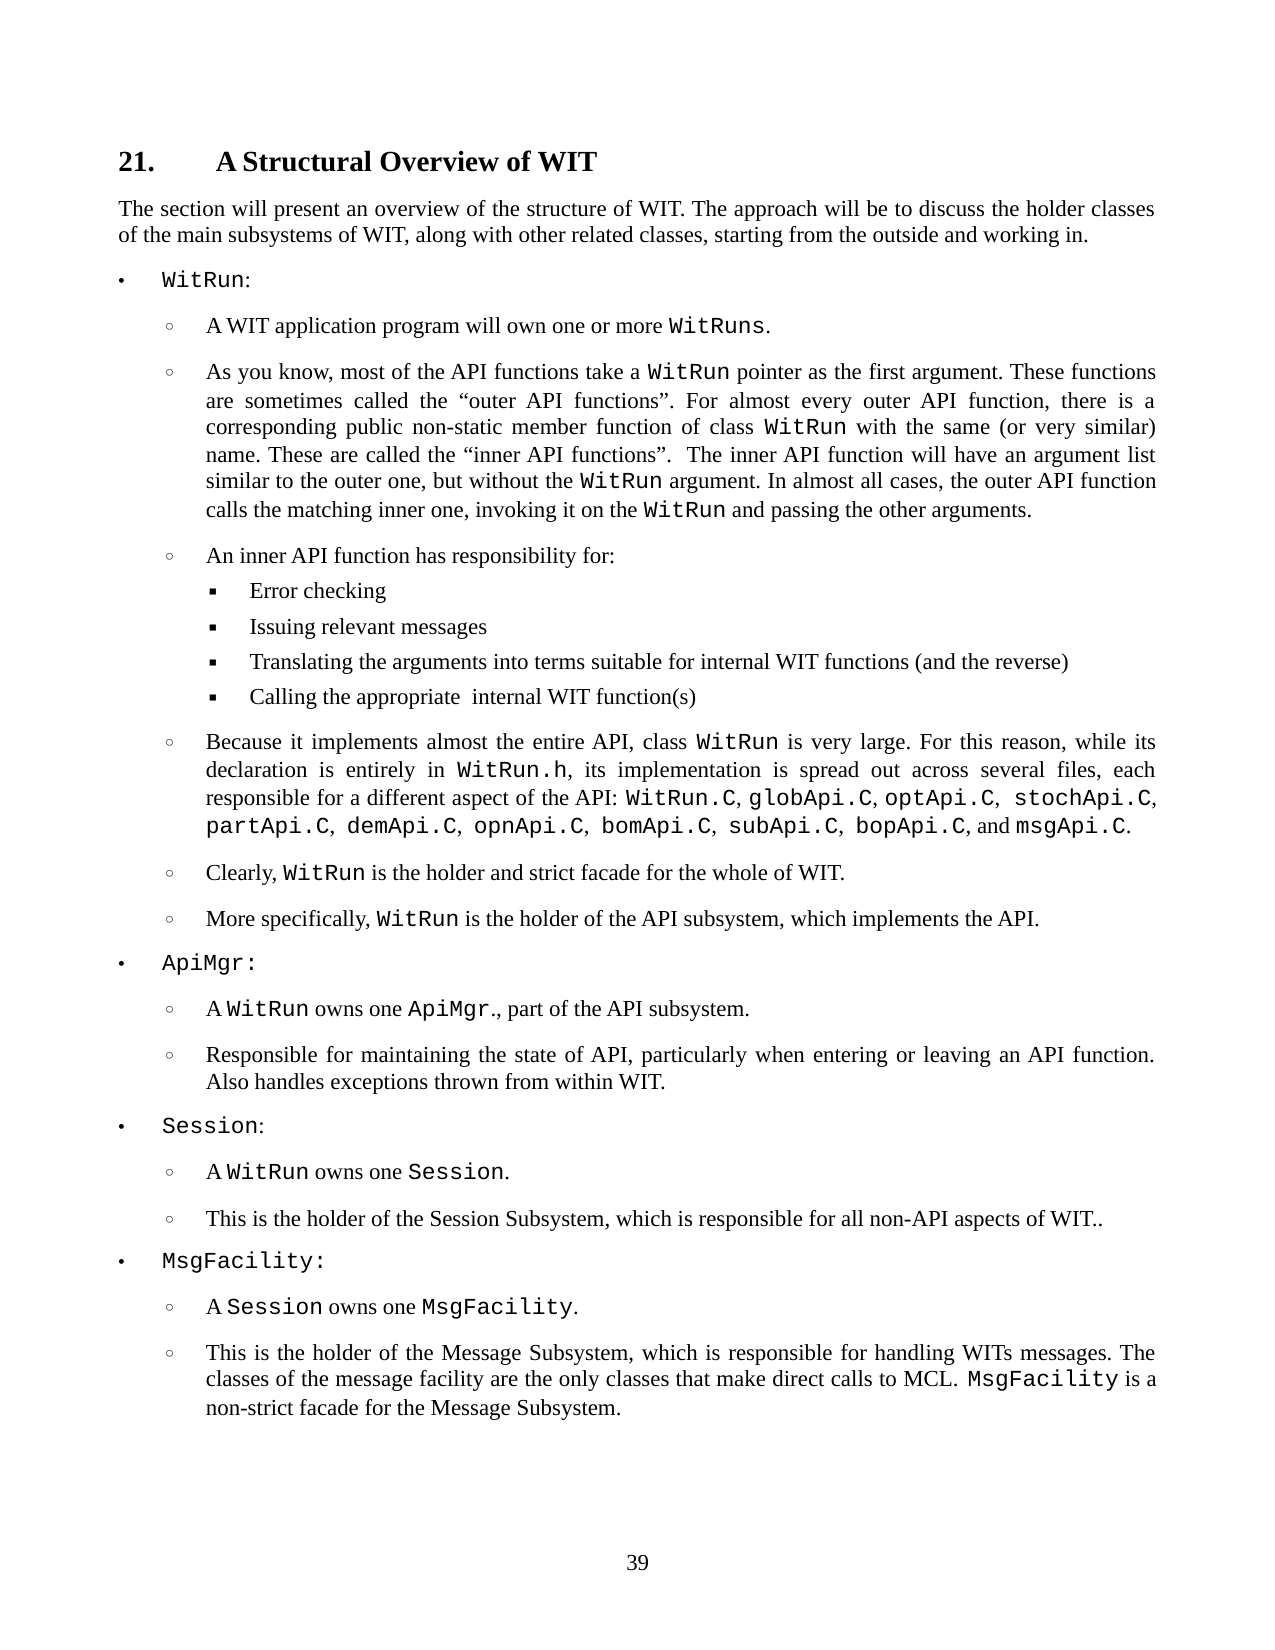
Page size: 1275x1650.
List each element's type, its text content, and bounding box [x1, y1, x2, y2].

list Because it implements almost the entire API, class WitRun is very large. For this reason, while its declaration is entirely in WitRun.h, its implementation is spread out across several files, each responsible for a different aspect of the API: WitRun.C, globApi.C, optApi.C, stochApi.C, partApi.C, demApi.C, opnApi.C, bomApi.C, subApi.C, bopApi.C, and msgApi.C. [162, 728, 1157, 841]
list ApiMgr: [118, 951, 1157, 977]
list Issuing relevant messages [206, 613, 1157, 639]
list A WitRun owns one ApiMgr., part of the API subsystem. [162, 995, 1157, 1023]
list As you know, most of the API functions take a WitRun pointer as the first argument. These functions are sometimes called the “outer API functions”. For almost every outer API function, there is a corresponding public non-static member function of class WitRun with the same (or very similar) name. These are called the “inner API functions”. The inner API function will have an argument list similar to the outer one, but without the WitRun argument. In almost all cases, the outer API function calls the matching inner one, invoking it on the WitRun and passing the other arguments. [162, 358, 1157, 524]
list This is the holder of the Session Subsystem, which is responsible for all non-API aspects of WIT.. [162, 1204, 1157, 1231]
list A Session owns one MsgFacility. [162, 1293, 1157, 1321]
list MsgFacility: [118, 1249, 1157, 1275]
list Responsible for maintaining the state of API, particularly when entering or leaving an API function. Also handles exceptions thrown from within WIT. [162, 1041, 1157, 1094]
list Translating the arguments into terms suitable for internal WIT functions (and the reverse) [206, 648, 1157, 674]
text The section will present an overview of the structure of WIT. The approach will be to discuss the holder classes of the main subsystems of WIT, along with other related classes, starting from the outside and working in. [118, 195, 1157, 248]
list Session: [118, 1112, 1157, 1140]
list Error checking [206, 577, 1157, 604]
list WitRun: [118, 266, 1157, 294]
list Calling the appropriate internal WIT function(s) [206, 683, 1157, 710]
list An inner API function has responsibility for: [162, 542, 1157, 568]
list More specifically, WitRun is the holder of the API subsystem, which implements the API. [162, 905, 1157, 933]
list This is the holder of the Message Subsystem, which is responsible for handling WITs messages. The classes of the message facility are the only classes that make direct calls to MCL. MsgFacility is a non-strict facade for the Message Subsystem. [162, 1339, 1157, 1420]
subtitle A Structural Overview of WIT [118, 144, 1157, 177]
list Clearly, WitRun is the holder and strict facade for the whole of WIT. [162, 859, 1157, 887]
list A WitRun owns one Session. [162, 1158, 1157, 1187]
list A WIT application program will own one or more WitRuns. [162, 312, 1157, 340]
